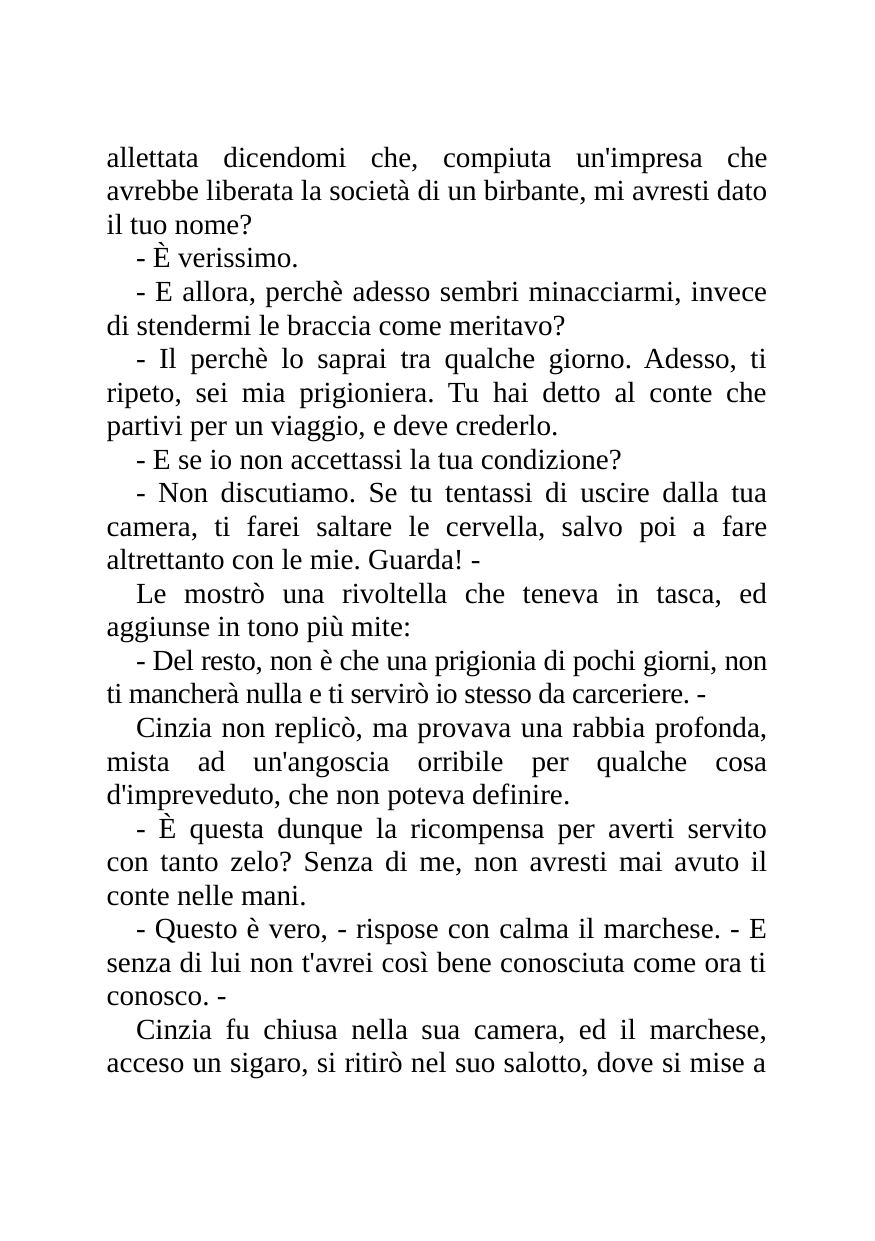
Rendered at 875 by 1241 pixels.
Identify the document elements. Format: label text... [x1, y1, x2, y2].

text Cinzia non replicò, ma provava una rabbia profonda, mista ad un'angoscia orribile per qualche cosa d'impreveduto, che non poteva definire. [106, 710, 768, 811]
text - È verissimo. [106, 241, 768, 274]
text allettata dicendomi che, compiuta un'impresa che avrebbe liberata la società di un birbante, mi avresti dato il tuo nome? [106, 140, 768, 241]
text - Questo è vero, - rispose con calma il marchese. - E senza di lui non t'avrei così bene conosciuta come ora ti conosco. - [106, 911, 768, 1012]
text - Il perchè lo saprai tra qualche giorno. Adesso, ti ripeto, sei mia prigioniera. Tu hai detto al conte che partivi per un viaggio, e deve crederlo. [106, 341, 768, 442]
text - È questa dunque la ricompensa per averti servito con tanto zelo? Senza di me, non avresti mai avuto il conte nelle mani. [106, 811, 768, 911]
text Cinzia fu chiusa nella sua camera, ed il marchese, acceso un sigaro, si ritirò nel suo salotto, dove si mise a [106, 1012, 768, 1079]
text Le mostrò una rivoltella che teneva in tasca, ed aggiunse in tono più mite: [106, 576, 768, 643]
text - Del resto, non è che una prigionia di pochi giorni, non ti mancherà nulla e ti servirò io stesso da carceriere. - [106, 643, 768, 710]
text - E se io non accettassi la tua condizione? [106, 442, 768, 475]
text - E allora, perchè adesso sembri minacciarmi, invece di stendermi le braccia come meritavo? [106, 274, 768, 341]
text - Non discutiamo. Se tu tentassi di uscire dalla tua camera, ti farei saltare le cervella, salvo poi a fare altrettanto con le mie. Guarda! - [106, 475, 768, 576]
